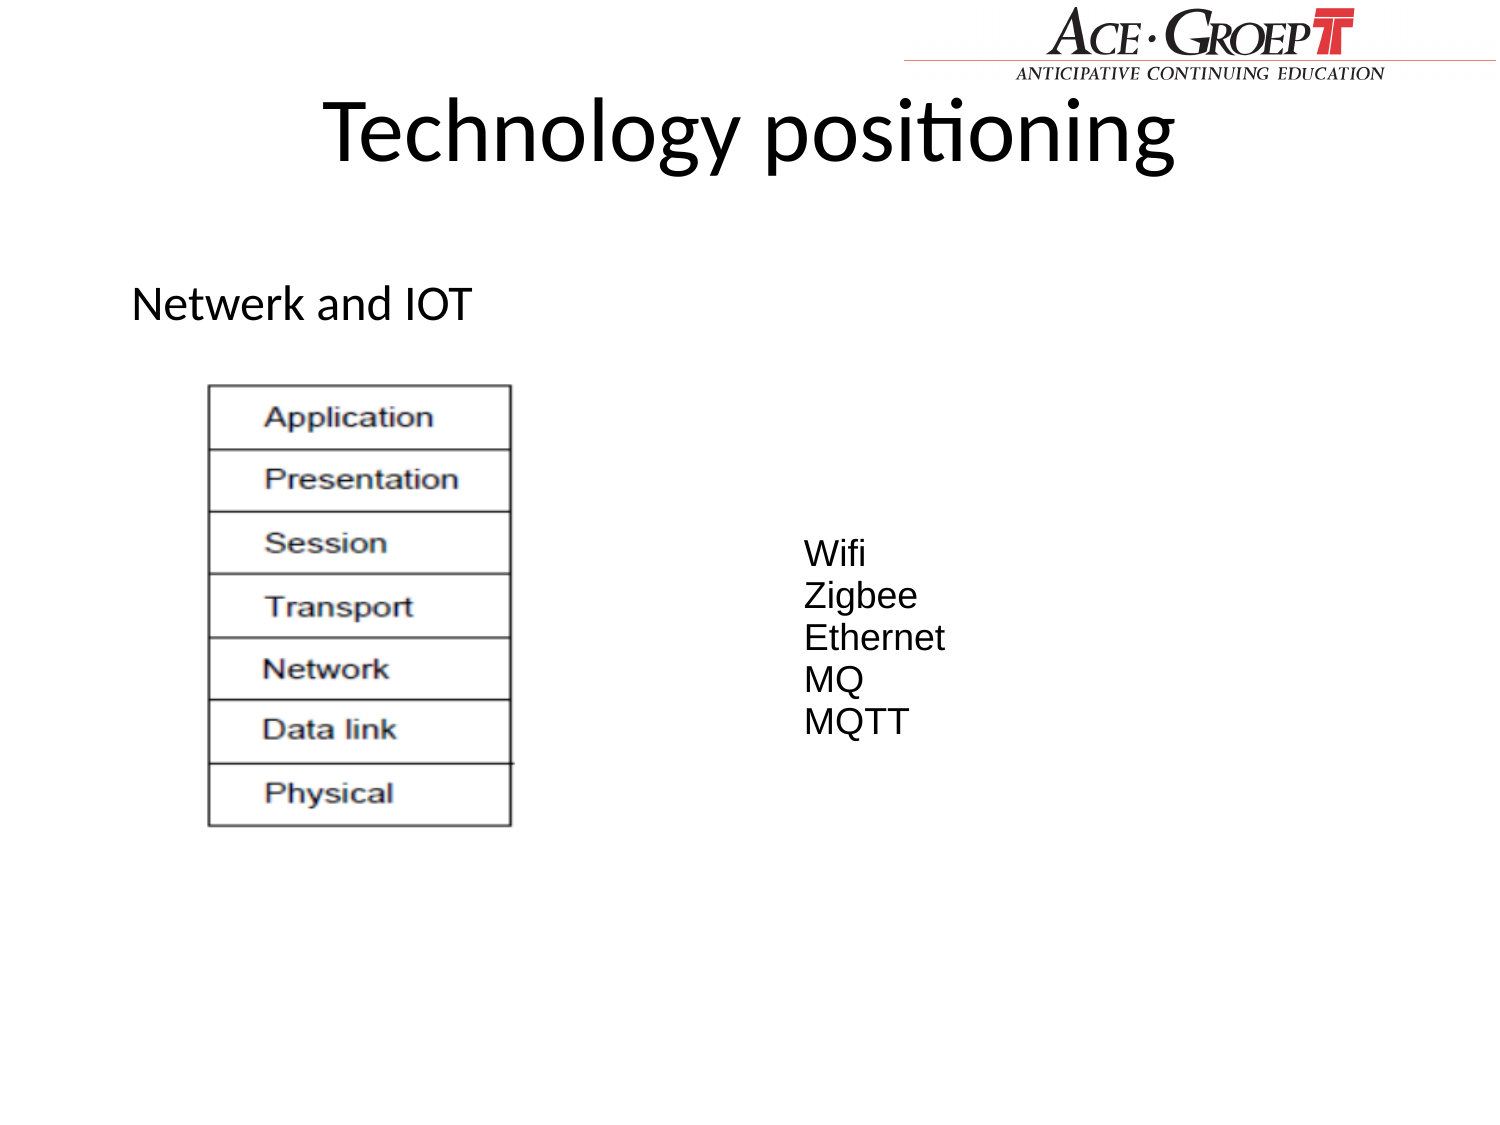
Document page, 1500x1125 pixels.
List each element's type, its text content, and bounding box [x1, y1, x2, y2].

picture [904, 7, 1496, 80]
text_box Wifi Zigbee Ethernet MQ MQTT [789, 524, 1010, 750]
picture [206, 383, 515, 829]
list Netwerk and IOT [60, 262, 1411, 1006]
title Technology positioning [75, 45, 1425, 233]
